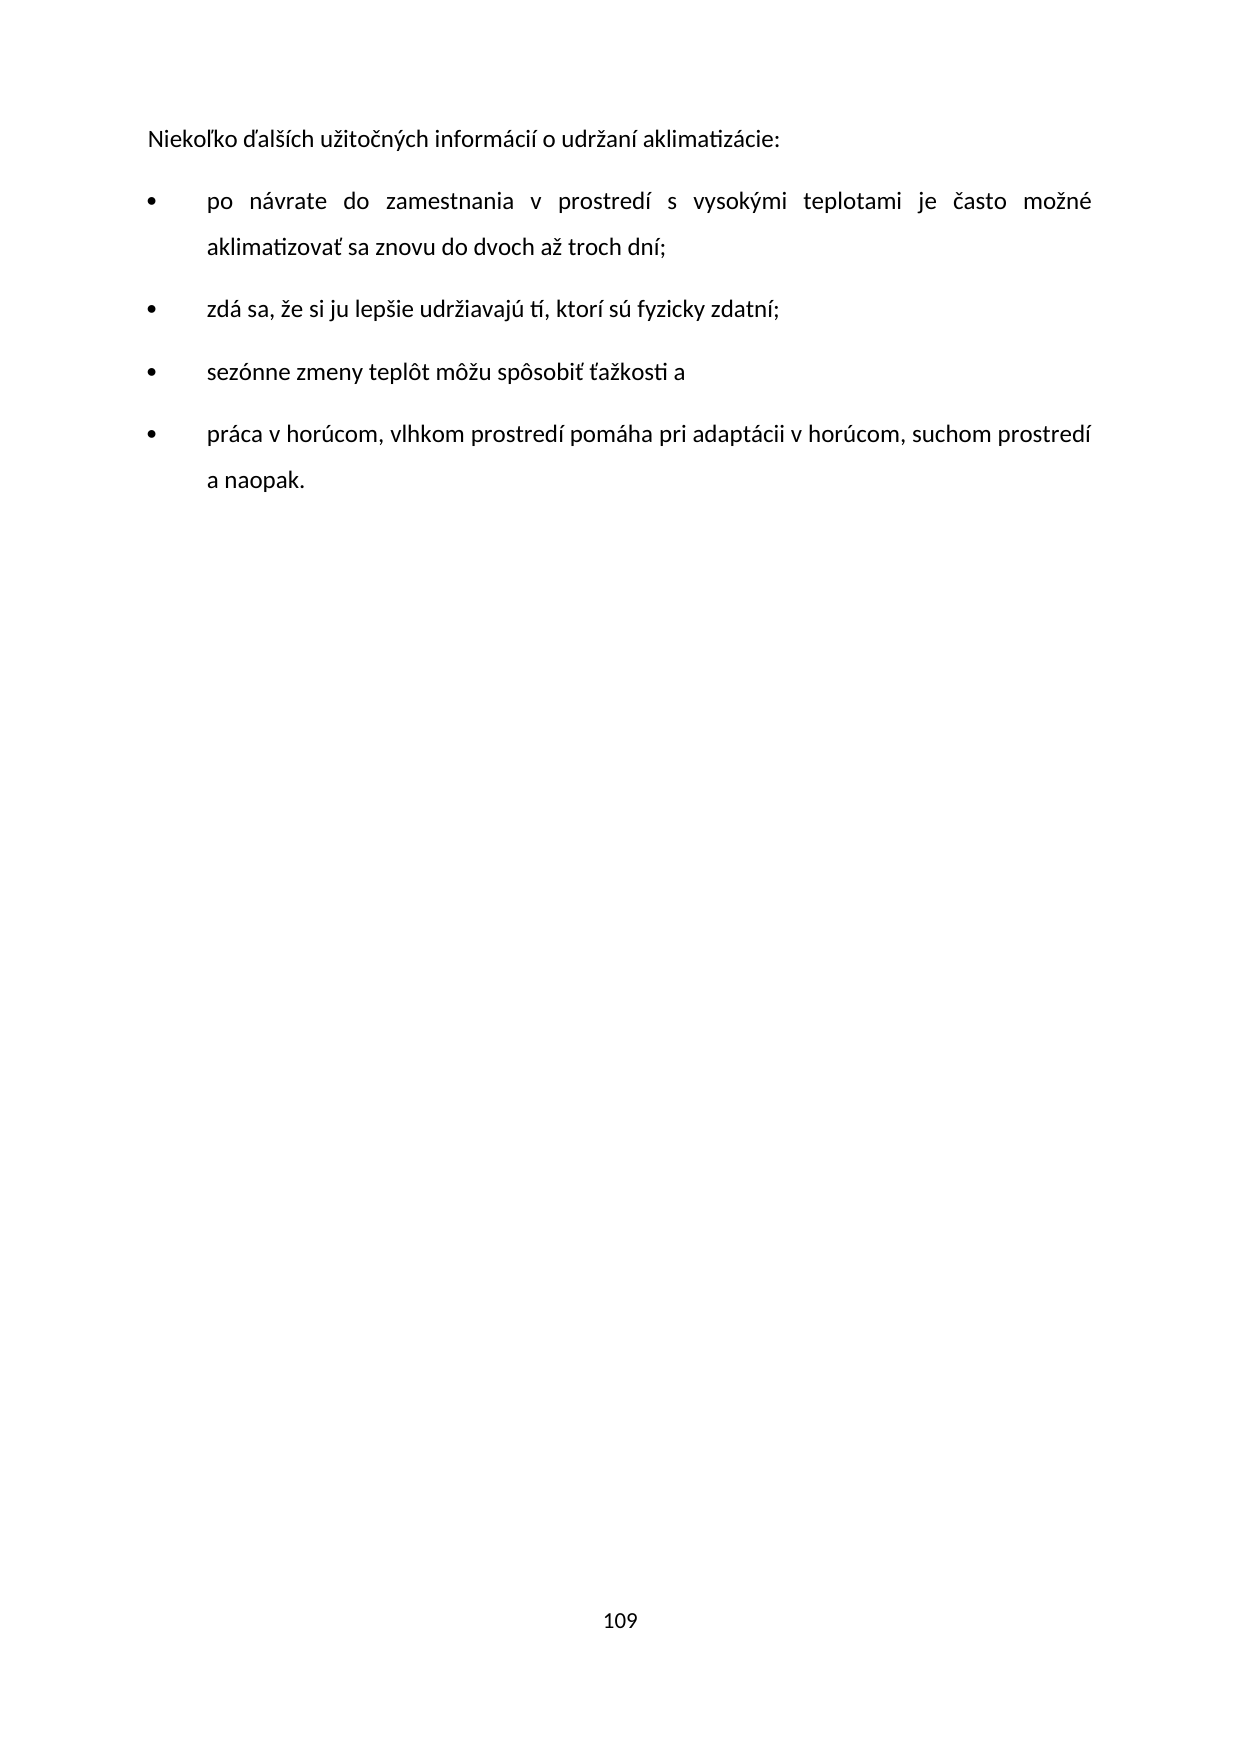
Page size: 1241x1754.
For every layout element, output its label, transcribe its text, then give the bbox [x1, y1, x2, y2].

list po návrate do zamestnania v prostredí s vysokými teplotami je často možné aklimatizovať sa znovu do dvoch až troch dní; [148, 185, 1093, 262]
text Niekoľko ďalších užitočných informácií o udržaní aklimatizácie: [148, 123, 1093, 153]
list zdá sa, že si ju lepšie udržiavajú tí, ktorí sú fyzicky zdatní; [148, 293, 1093, 324]
list práca v horúcom, vlhkom prostredí pomáha pri adaptácii v horúcom, suchom prostredí a naopak. [148, 418, 1093, 494]
list sezónne zmeny teplôt môžu spôsobiť ťažkosti a [148, 356, 1093, 386]
